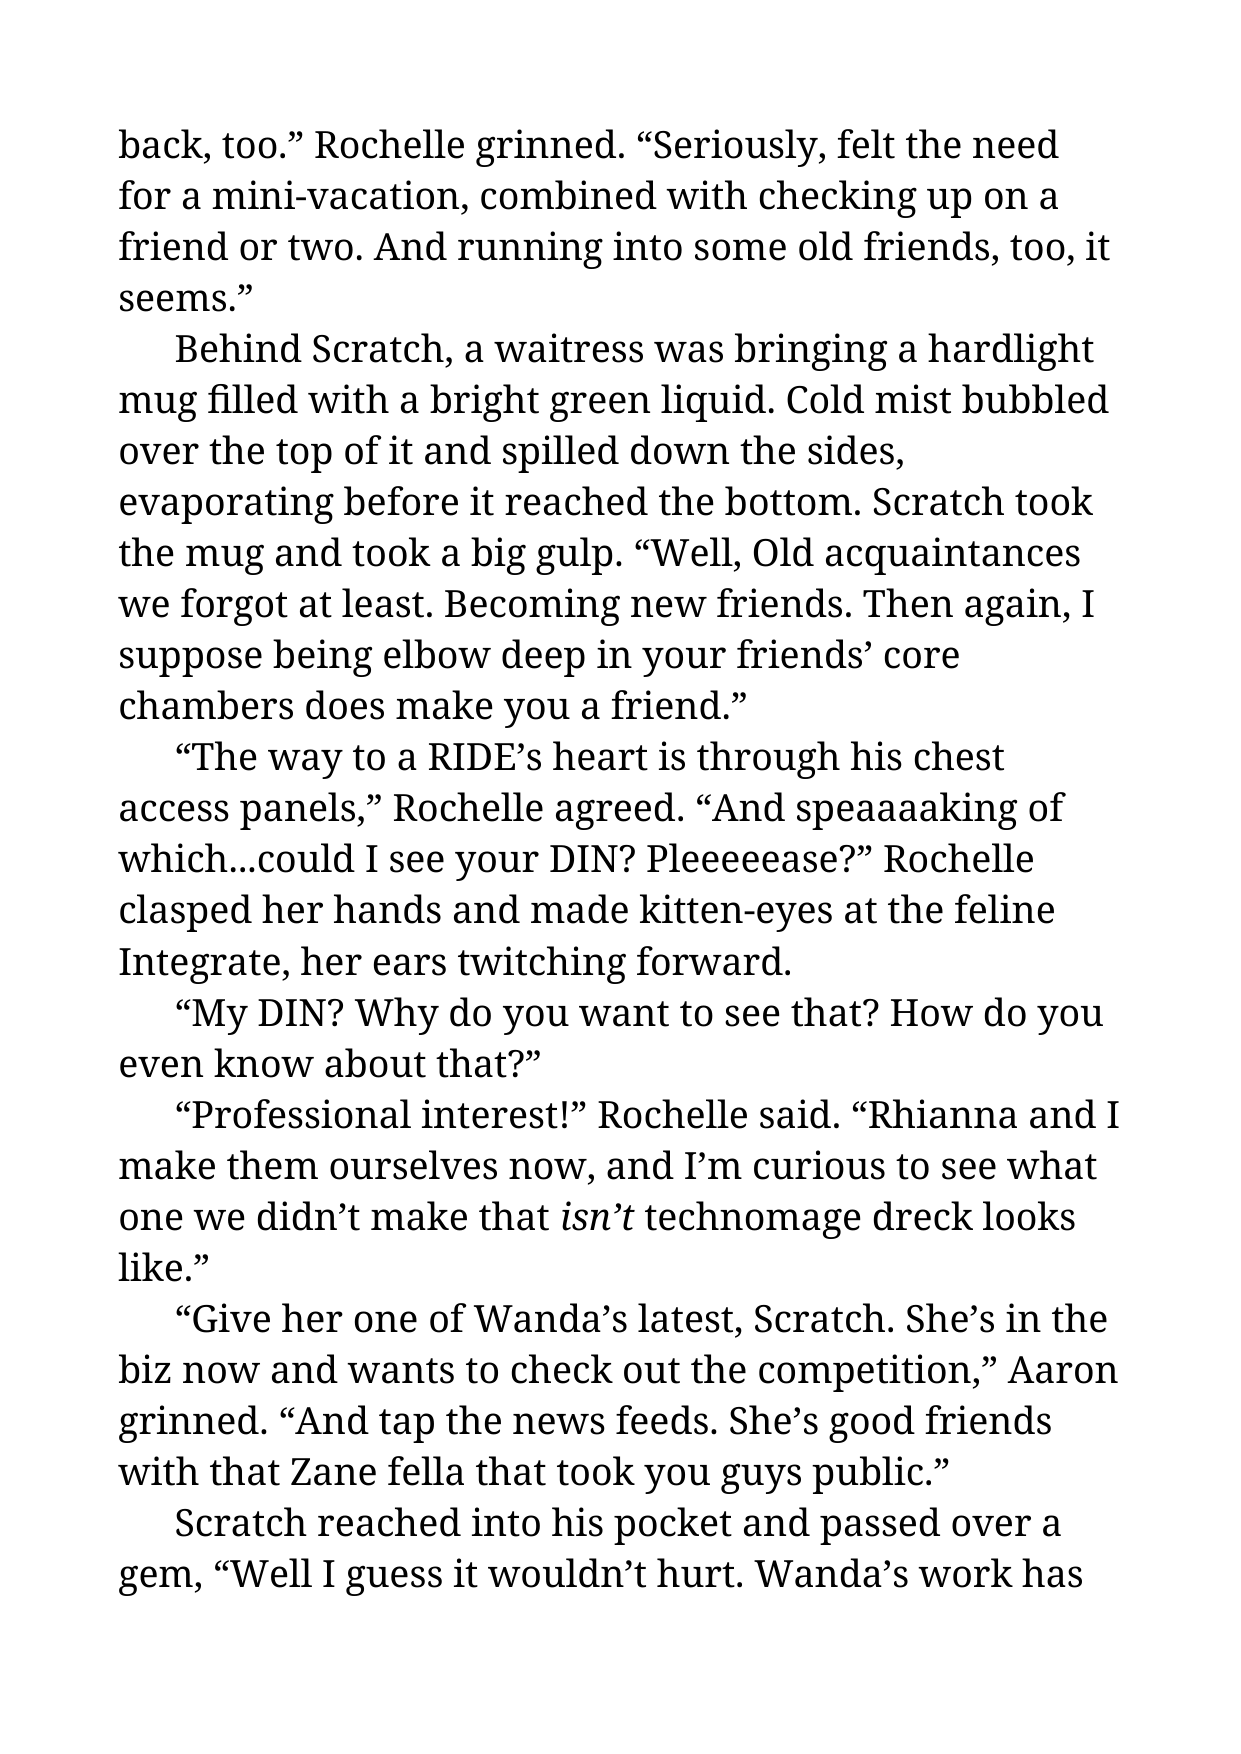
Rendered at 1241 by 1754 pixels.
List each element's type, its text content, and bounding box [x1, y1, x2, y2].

text Scratch reached into his pocket and passed over a gem, “Well I guess it wouldn’t hurt. Wanda’s work has [118, 1496, 1122, 1598]
text “Give her one of Wanda’s latest, Scratch. She’s in the biz now and wants to check out the competition,” Aaron grinned. “And tap the news feeds. She’s good friends with that Zane fella that took you guys public.” [118, 1292, 1122, 1496]
text “The way to a RIDE’s heart is through his chest access panels,” Rochelle agreed. “And speaaaaking of which...could I see your DIN? Pleeeeease?” Rochelle clasped her hands and made kitten-eyes at the feline Integrate, her ears twitching forward. [118, 731, 1122, 986]
text back, too.” Rochelle grinned. “Seriously, felt the need for a mini-vacation, combined with checking up on a friend or two. And running into some old friends, too, it seems.” [118, 118, 1122, 322]
text “My DIN? Why do you want to see that? How do you even know about that?” [118, 986, 1122, 1088]
text “Professional interest!” Rochelle said. “Rhianna and I make them ourselves now, and I’m curious to see what one we didn’t make that isn’t technomage dreck looks like.” [118, 1088, 1122, 1292]
text Behind Scratch, a waitress was bringing a hardlight mug filled with a bright green liquid. Cold mist bubbled over the top of it and spilled down the sides, evaporating before it reached the bottom. Scratch took the mug and took a big gulp. “Well, Old acquaintances we forgot at least. Becoming new friends. Then again, I suppose being elbow deep in your friends’ core chambers does make you a friend.” [118, 322, 1122, 731]
